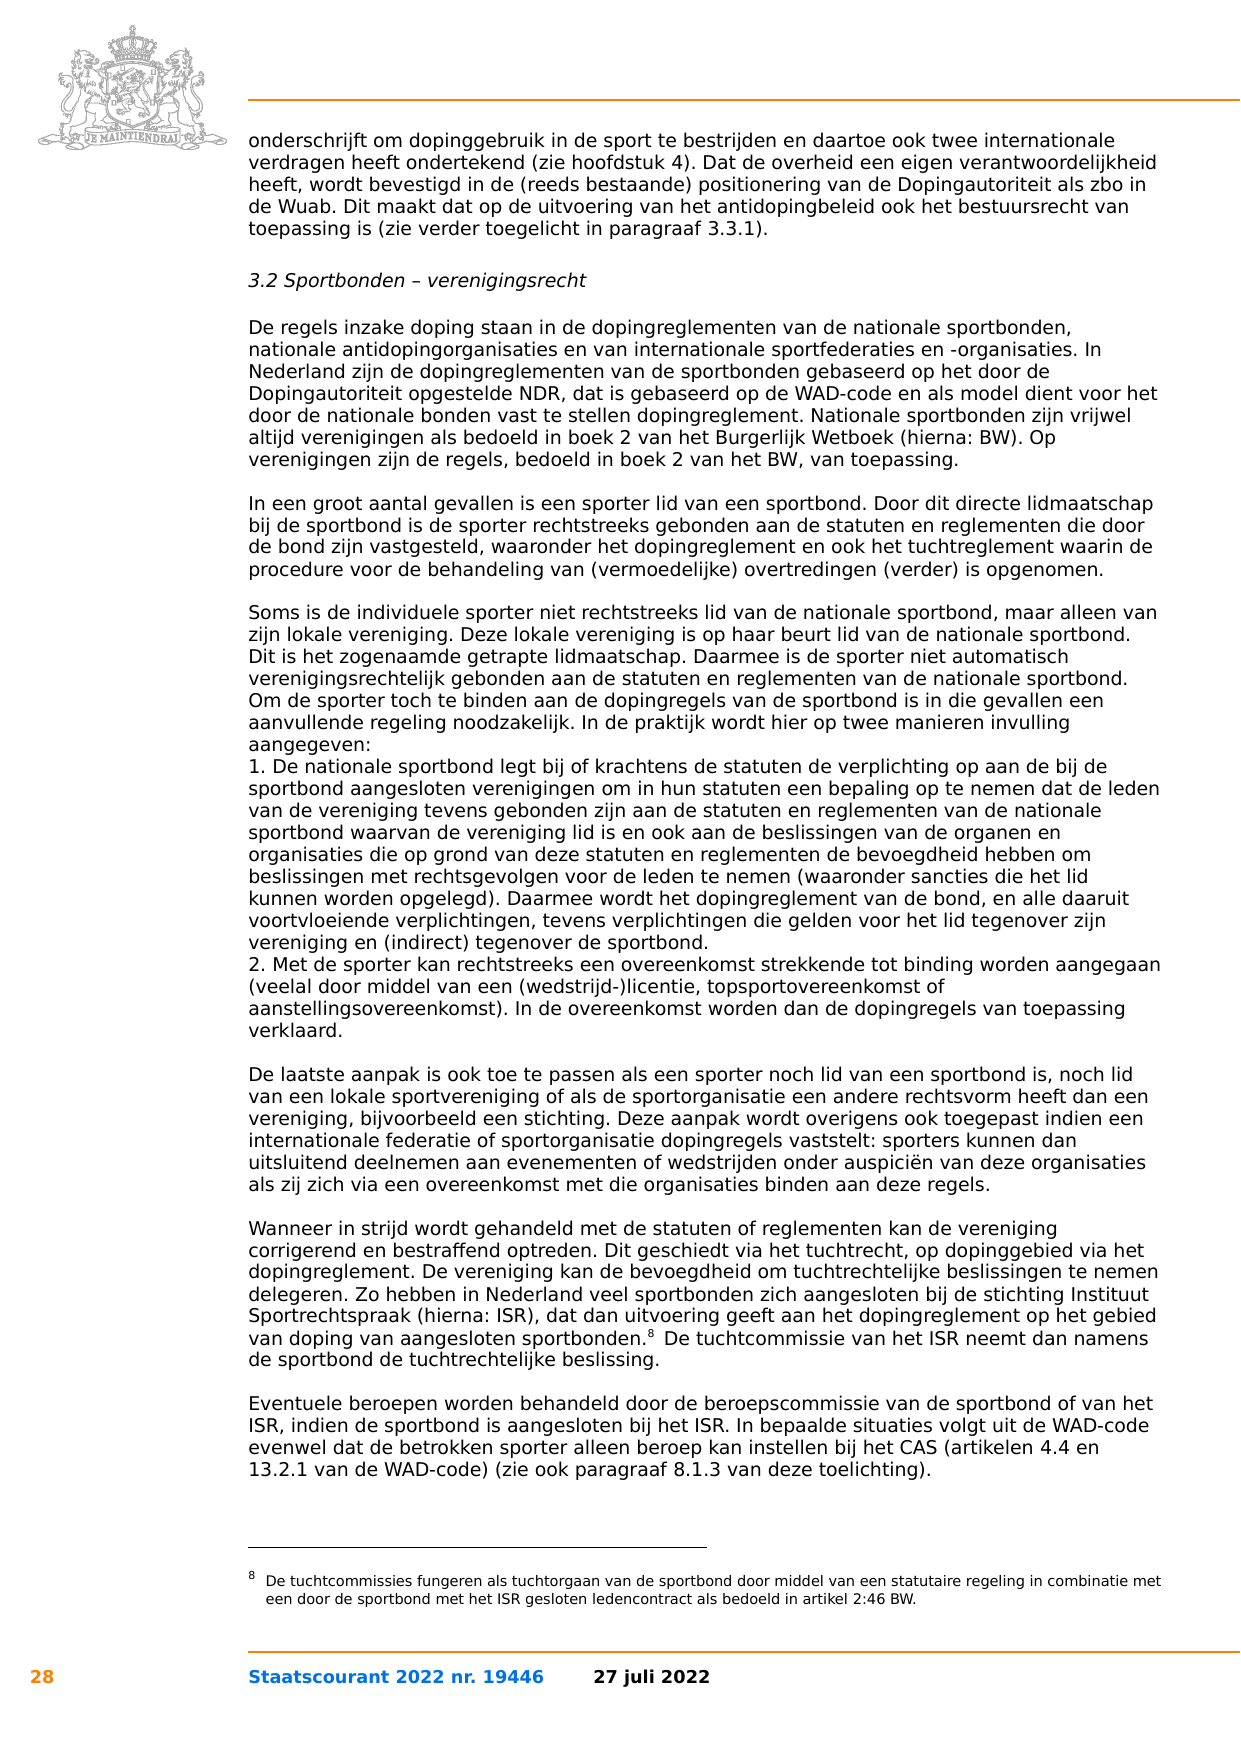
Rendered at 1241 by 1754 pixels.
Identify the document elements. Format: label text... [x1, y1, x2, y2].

text In een groot aantal gevallen is een sporter lid van een sportbond. Door dit directe lidmaatschap bij de sportbond is de sporter rechtstreeks gebonden aan de statuten en reglementen die door de bond zijn vastgesteld, waaronder het dopingreglement en ook het tuchtreglement waarin de procedure voor de behandeling van (vermoedelijke) overtredingen (verder) is opgenomen. [248, 492, 1163, 580]
text 2. Met de sporter kan rechtstreeks een overeenkomst strekkende tot binding worden aangegaan (veelal door middel van een (wedstrijd-)licentie, topsportovereenkomst of aanstellingsovereenkomst). In de overeenkomst worden dan de dopingregels van toepassing verklaard. [248, 954, 1163, 1042]
text Eventuele beroepen worden behandeld door de beroepscommissie van de sportbond of van het ISR, indien de sportbond is aangesloten bij het ISR. In bepaalde situaties volgt uit de WAD-code evenwel dat de betrokken sporter alleen beroep kan instellen bij het CAS (artikelen 4.4 en 13.2.1 van de WAD-code) (zie ook paragraaf 8.1.3 van deze toelichting). [248, 1393, 1163, 1481]
text onderschrijft om dopinggebruik in de sport te bestrijden en daartoe ook twee internationale verdragen heeft ondertekend (zie hoofdstuk 4). Dat de overheid een eigen verantwoordelijkheid heeft, wordt bevestigd in de (reeds bestaande) positionering van de Dopingautoriteit als zbo in de Wuab. Dit maakt dat op de uitvoering van het antidopingbeleid ook het bestuursrecht van toepassing is (zie verder toegelicht in paragraaf 3.3.1). [248, 130, 1163, 240]
text De tuchtcommissies fungeren als tuchtorgaan van de sportbond door middel van een statutaire regeling in combinatie met een door de sportbond met het ISR gesloten ledencontract als bedoeld in artikel 2:46 BW. [248, 1569, 1163, 1608]
text Om de sporter toch te binden aan de dopingregels van de sportbond is in die gevallen een aanvullende regeling noodzakelijk. In de praktijk wordt hier op twee manieren invulling aangegeven: [248, 690, 1163, 756]
picture [38, 25, 227, 150]
text Soms is de individuele sporter niet rechtstreeks lid van de nationale sportbond, maar alleen van zijn lokale vereniging. Deze lokale vereniging is op haar beurt lid van de nationale sportbond. Dit is het zogenaamde getrapte lidmaatschap. Daarmee is de sporter niet automatisch verenigingsrechtelijk gebonden aan de statuten en reglementen van de nationale sportbond. [248, 602, 1163, 690]
text Wanneer in strijd wordt gehandeld met de statuten of reglementen kan de vereniging corrigerend en bestraffend optreden. Dit geschiedt via het tuchtrecht, op dopinggebied via het dopingreglement. De vereniging kan de bevoegdheid om tuchtrechtelijke beslissingen te nemen delegeren. Zo hebben in Nederland veel sportbonden zich aangesloten bij de stichting Instituut Sportrechtspraak (hierna: ISR), dat dan uitvoering geeft aan het dopingreglement op het gebied van doping van aangesloten sportbonden. De tuchtcommissie van het ISR neemt dan namens de sportbond de tuchtrechtelijke beslissing. [248, 1217, 1163, 1371]
subtitle 3.2 Sportbonden – verenigingsrecht [248, 270, 1163, 292]
text De regels inzake doping staan in de dopingreglementen van de nationale sportbonden, nationale antidopingorganisaties en van internationale sportfederaties en -organisaties. In Nederland zijn de dopingreglementen van de sportbonden gebaseerd op het door de Dopingautoriteit opgestelde NDR, dat is gebaseerd op de WAD-code en als model dient voor het door de nationale bonden vast te stellen dopingreglement. Nationale sportbonden zijn vrijwel altijd verenigingen als bedoeld in boek 2 van het Burgerlijk Wetboek (hierna: BW). Op verenigingen zijn de regels, bedoeld in boek 2 van het BW, van toepassing. [248, 317, 1163, 471]
text De laatste aanpak is ook toe te passen als een sporter noch lid van een sportbond is, noch lid van een lokale sportvereniging of als de sportorganisatie een andere rechtsvorm heeft dan een vereniging, bijvoorbeeld een stichting. Deze aanpak wordt overigens ook toegepast indien een internationale federatie of sportorganisatie dopingregels vaststelt: sporters kunnen dan uitsluitend deelnemen aan evenementen of wedstrijden onder auspiciën van deze organisaties als zij zich via een overeenkomst met die organisaties binden aan deze regels. [248, 1064, 1163, 1196]
text 1. De nationale sportbond legt bij of krachtens de statuten de verplichting op aan de bij de sportbond aangesloten verenigingen om in hun statuten een bepaling op te nemen dat de leden van de vereniging tevens gebonden zijn aan de statuten en reglementen van de nationale sportbond waarvan de vereniging lid is en ook aan de beslissingen van de organen en organisaties die op grond van deze statuten en reglementen de bevoegdheid hebben om beslissingen met rechtsgevolgen voor de leden te nemen (waaronder sancties die het lid kunnen worden opgelegd). Daarmee wordt het dopingreglement van de bond, en alle daaruit voortvloeiende verplichtingen, tevens verplichtingen die gelden voor het lid tegenover zijn vereniging en (indirect) tegenover de sportbond. [248, 756, 1163, 954]
